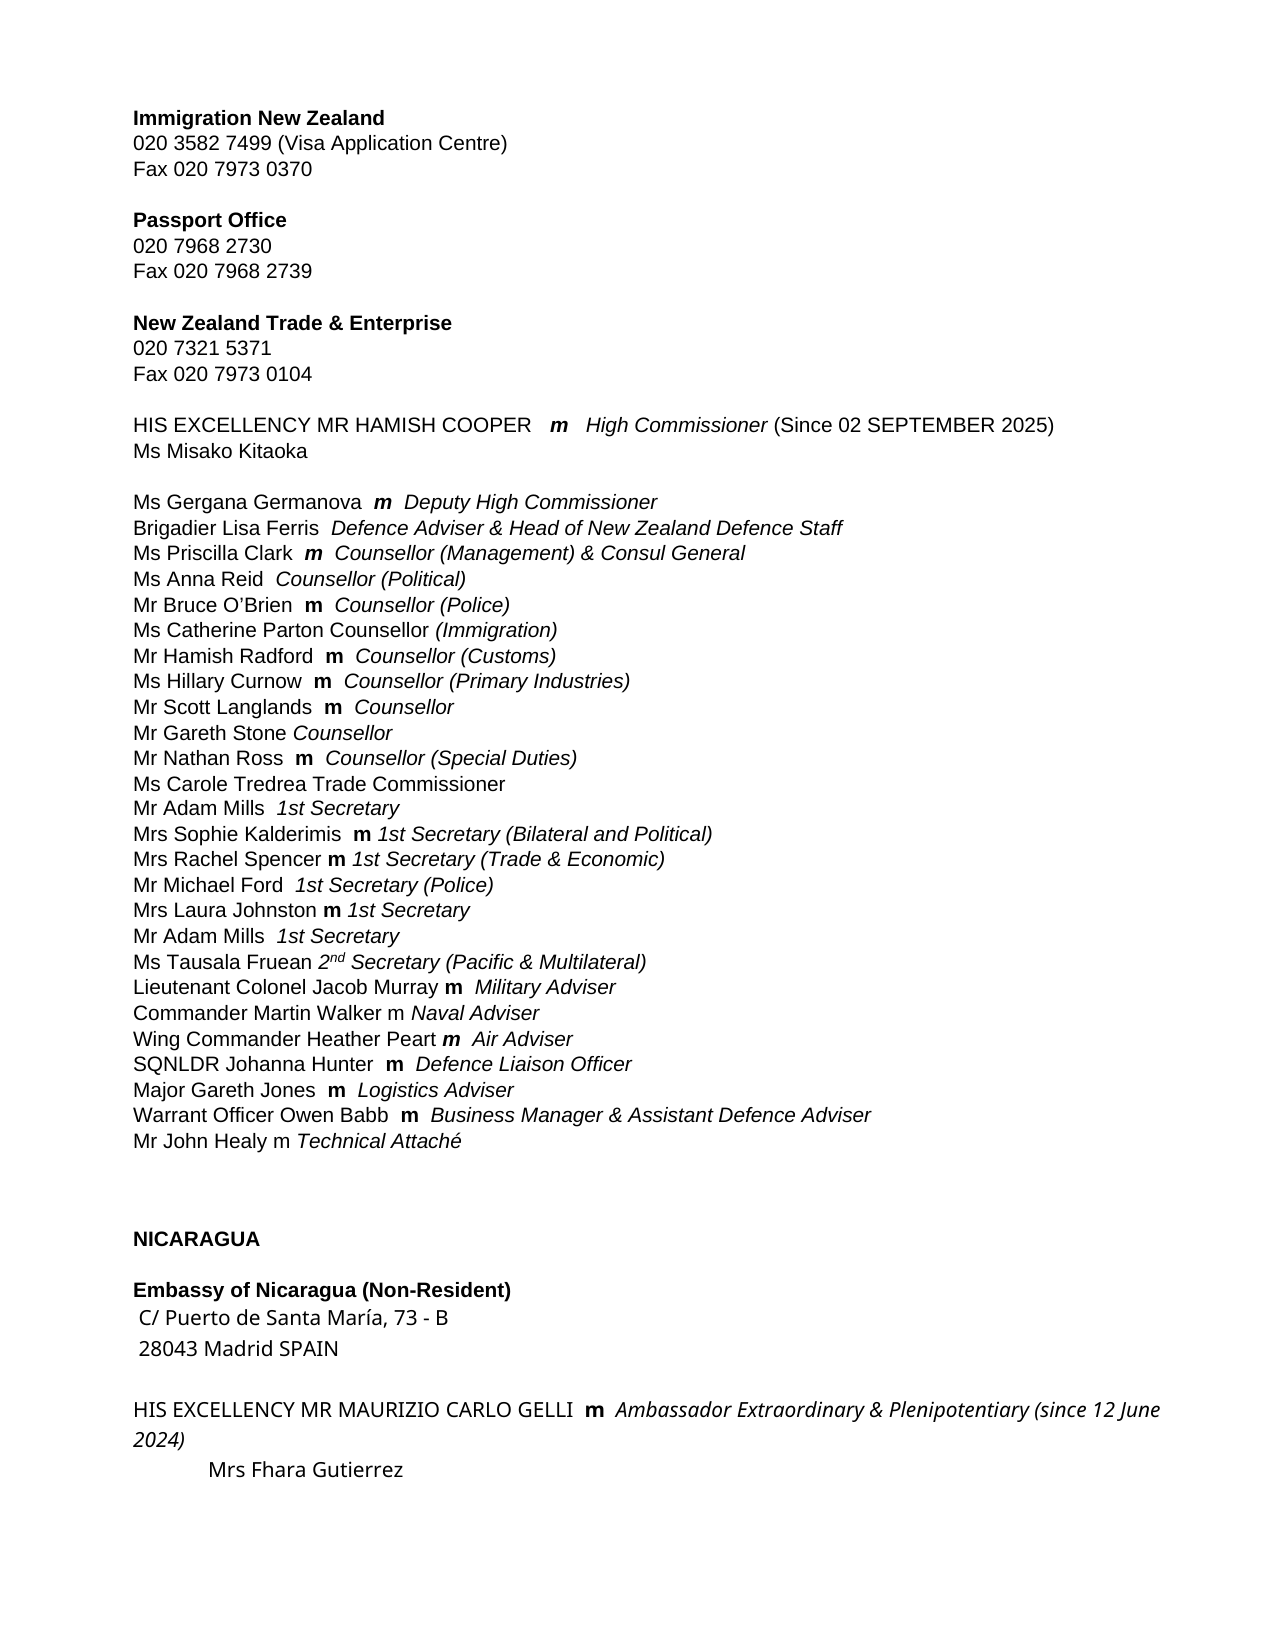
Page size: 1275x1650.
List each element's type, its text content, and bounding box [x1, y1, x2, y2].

text Embassy of Nicaragua (Non-Resident) C/ Puerto de Santa María, 73 - B 28043 Madrid SPAIN [133, 1278, 1181, 1362]
text Major Gareth Jones m Logistics Adviser [133, 1078, 1181, 1102]
text Ms Carole Tredrea Trade Commissioner [133, 772, 1181, 796]
text Mrs Fhara Gutierrez [133, 1456, 1181, 1484]
text Mr Adam Mills 1st Secretary [133, 796, 1181, 820]
text Brigadier Lisa Ferris Defence Adviser & Head of New Zealand Defence Staff [133, 516, 1181, 539]
text Fax 020 7968 2739 [133, 259, 1181, 283]
text Fax 020 7973 0370 [133, 157, 1181, 181]
text Mrs Sophie Kalderimis m 1st Secretary (Bilateral and Political) [133, 821, 1181, 845]
text Mr Nathan Ross m Counsellor (Special Duties) [133, 746, 1181, 770]
text 020 7968 2730 [133, 234, 1181, 258]
text Mr John Healy m Technical Attaché [133, 1129, 1181, 1153]
text 020 3582 7499 (Visa Application Centre) [133, 131, 1181, 155]
text Mr Adam Mills 1st Secretary [133, 924, 1181, 948]
text Mr Gareth Stone Counsellor [133, 721, 1181, 744]
text Ms Catherine Parton Counsellor (Immigration) [133, 618, 1181, 642]
text Ms Priscilla Clark m Counsellor (Management) & Consul General [133, 541, 1181, 565]
text Mr Bruce O’Brien m Counsellor (Police) [133, 592, 1181, 616]
text NICARAGUA [133, 1226, 1181, 1250]
text Lieutenant Colonel Jacob Murray m Military Adviser [133, 975, 1181, 999]
text SQNLDR Johanna Hunter m Defence Liaison Officer [133, 1052, 1181, 1076]
text Ms Anna Reid Counsellor (Political) [133, 567, 1181, 591]
text Wing Commander Heather Peart m Air Adviser [133, 1026, 1181, 1050]
text HIS EXCELLENCY MR HAMISH COOPER m High Commissioner (Since 02 SEPTEMBER 2025) [133, 413, 1181, 437]
text 020 7321 5371 [133, 336, 1181, 360]
text Passport Office [133, 208, 1181, 232]
text Warrant Officer Owen Babb m Business Manager & Assistant Defence Adviser [133, 1103, 1181, 1127]
text HIS EXCELLENCY MR MAURIZIO CARLO GELLI m Ambassador Extraordinary & Plenipotentiary (since 12 June 2024) [133, 1395, 1181, 1454]
text Mr Scott Langlands m Counsellor [133, 695, 1181, 719]
text Mrs Laura Johnston m 1st Secretary [133, 898, 1181, 922]
text Ms Hillary Curnow m Counsellor (Primary Industries) [133, 669, 1181, 693]
text Ms Tausala Fruean 2nd Secretary (Pacific & Multilateral) [133, 949, 1181, 973]
text Ms Misako Kitaoka [133, 439, 1181, 463]
text Mr Michael Ford 1st Secretary (Police) [133, 873, 1181, 897]
text Mrs Rachel Spencer m 1st Secretary (Trade & Economic) [133, 847, 1181, 871]
text New Zealand Trade & Enterprise [133, 311, 1181, 334]
text Ms Gergana Germanova m Deputy High Commissioner [133, 490, 1181, 514]
text Fax 020 7973 0104 [133, 362, 1181, 386]
text Immigration New Zealand [133, 106, 1181, 129]
text Commander Martin Walker m Naval Adviser [133, 1001, 1181, 1025]
text Mr Hamish Radford m Counsellor (Customs) [133, 644, 1181, 668]
